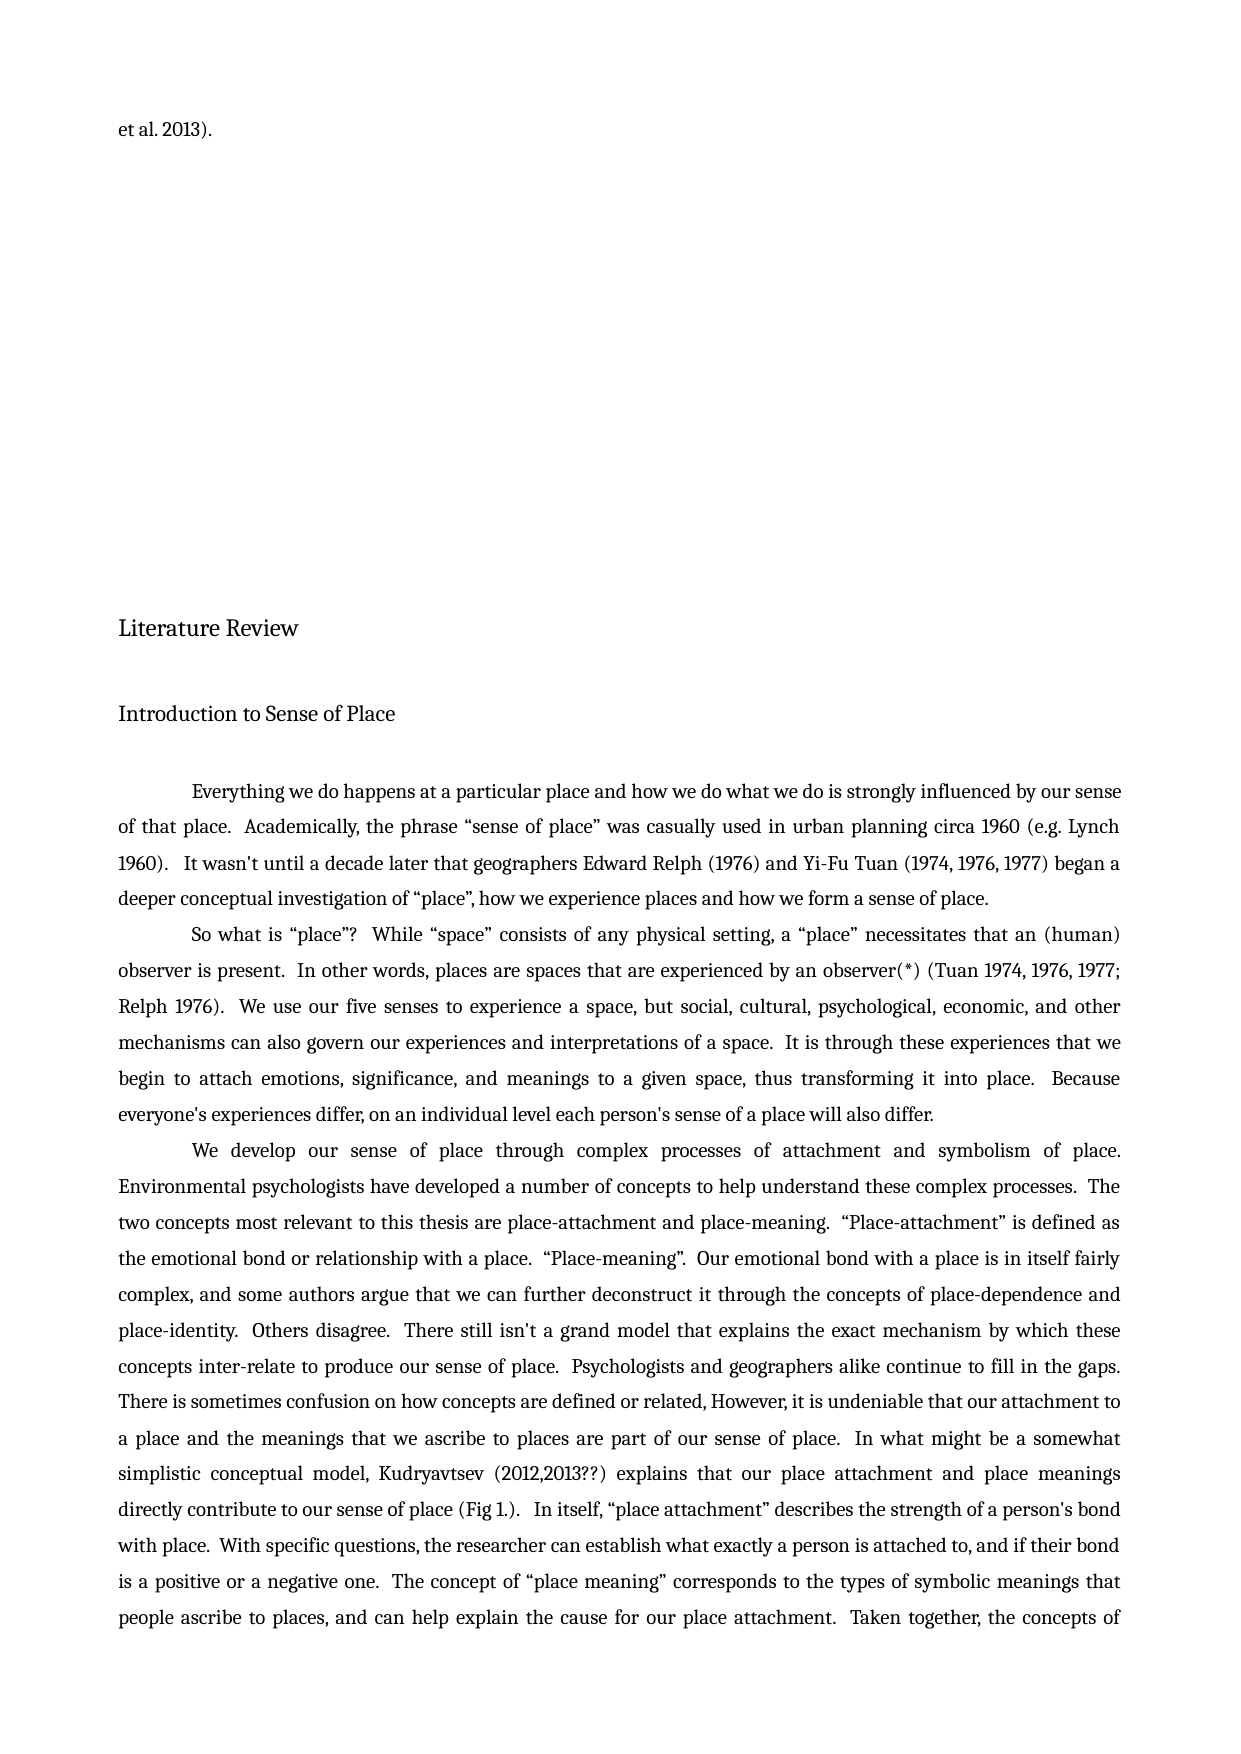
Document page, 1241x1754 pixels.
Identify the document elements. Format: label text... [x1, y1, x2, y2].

text Literature Review [118, 614, 1122, 643]
text Introduction to Sense of Place [118, 700, 1122, 727]
text Everything we do happens at a particular place and how we do what we do is strongly influenced by our sense of that place. Academically, the phrase “sense of place” was casually used in urban planning circa 1960 (e.g. Lynch 1960). It wasn't until a decade later that geographers Edward Relph (1976) and Yi-Fu Tuan (1974, 1976, 1977) began a deeper conceptual investigation of “place”, how we experience places and how we form a sense of place. [118, 779, 1122, 911]
text So what is “place”? While “space” consists of any physical setting, a “place” necessitates that an (human) observer is present. In other words, places are spaces that are experienced by an observer(*) (Tuan 1974, 1976, 1977; Relph 1976). We use our five senses to experience a space, but social, cultural, psychological, economic, and other mechanisms can also govern our experiences and interpretations of a space. It is through these experiences that we begin to attach emotions, significance, and meanings to a given space, thus transforming it into place. Because everyone's experiences differ, on an individual level each person's sense of a place will also differ. [118, 923, 1122, 1127]
text et al. 2013). [118, 118, 1122, 142]
text We develop our sense of place through complex processes of attachment and symbolism of place. Environmental psychologists have developed a number of concepts to help understand these complex processes. The two concepts most relevant to this thesis are place-attachment and place-meaning. “Place-attachment” is defined as the emotional bond or relationship with a place. “Place-meaning”. Our emotional bond with a place is in itself fairly complex, and some authors argue that we can further deconstruct it through the concepts of place-dependence and place-identity. Others disagree. There still isn't a grand model that explains the exact mechanism by which these concepts inter-relate to produce our sense of place. Psychologists and geographers alike continue to fill in the gaps. There is sometimes confusion on how concepts are defined or related, However, it is undeniable that our attachment to a place and the meanings that we ascribe to places are part of our sense of place. In what might be a somewhat simplistic conceptual model, Kudryavtsev (2012,2013??) explains that our place attachment and place meanings directly contribute to our sense of place (Fig 1.). In itself, “place attachment” describes the strength of a person's bond with place. With specific questions, the researcher can establish what exactly a person is attached to, and if their bond is a positive or a negative one. The concept of “place meaning” corresponds to the types of symbolic meanings that people ascribe to places, and can help explain the cause for our place attachment. Taken together, the concepts of [118, 1139, 1122, 1630]
